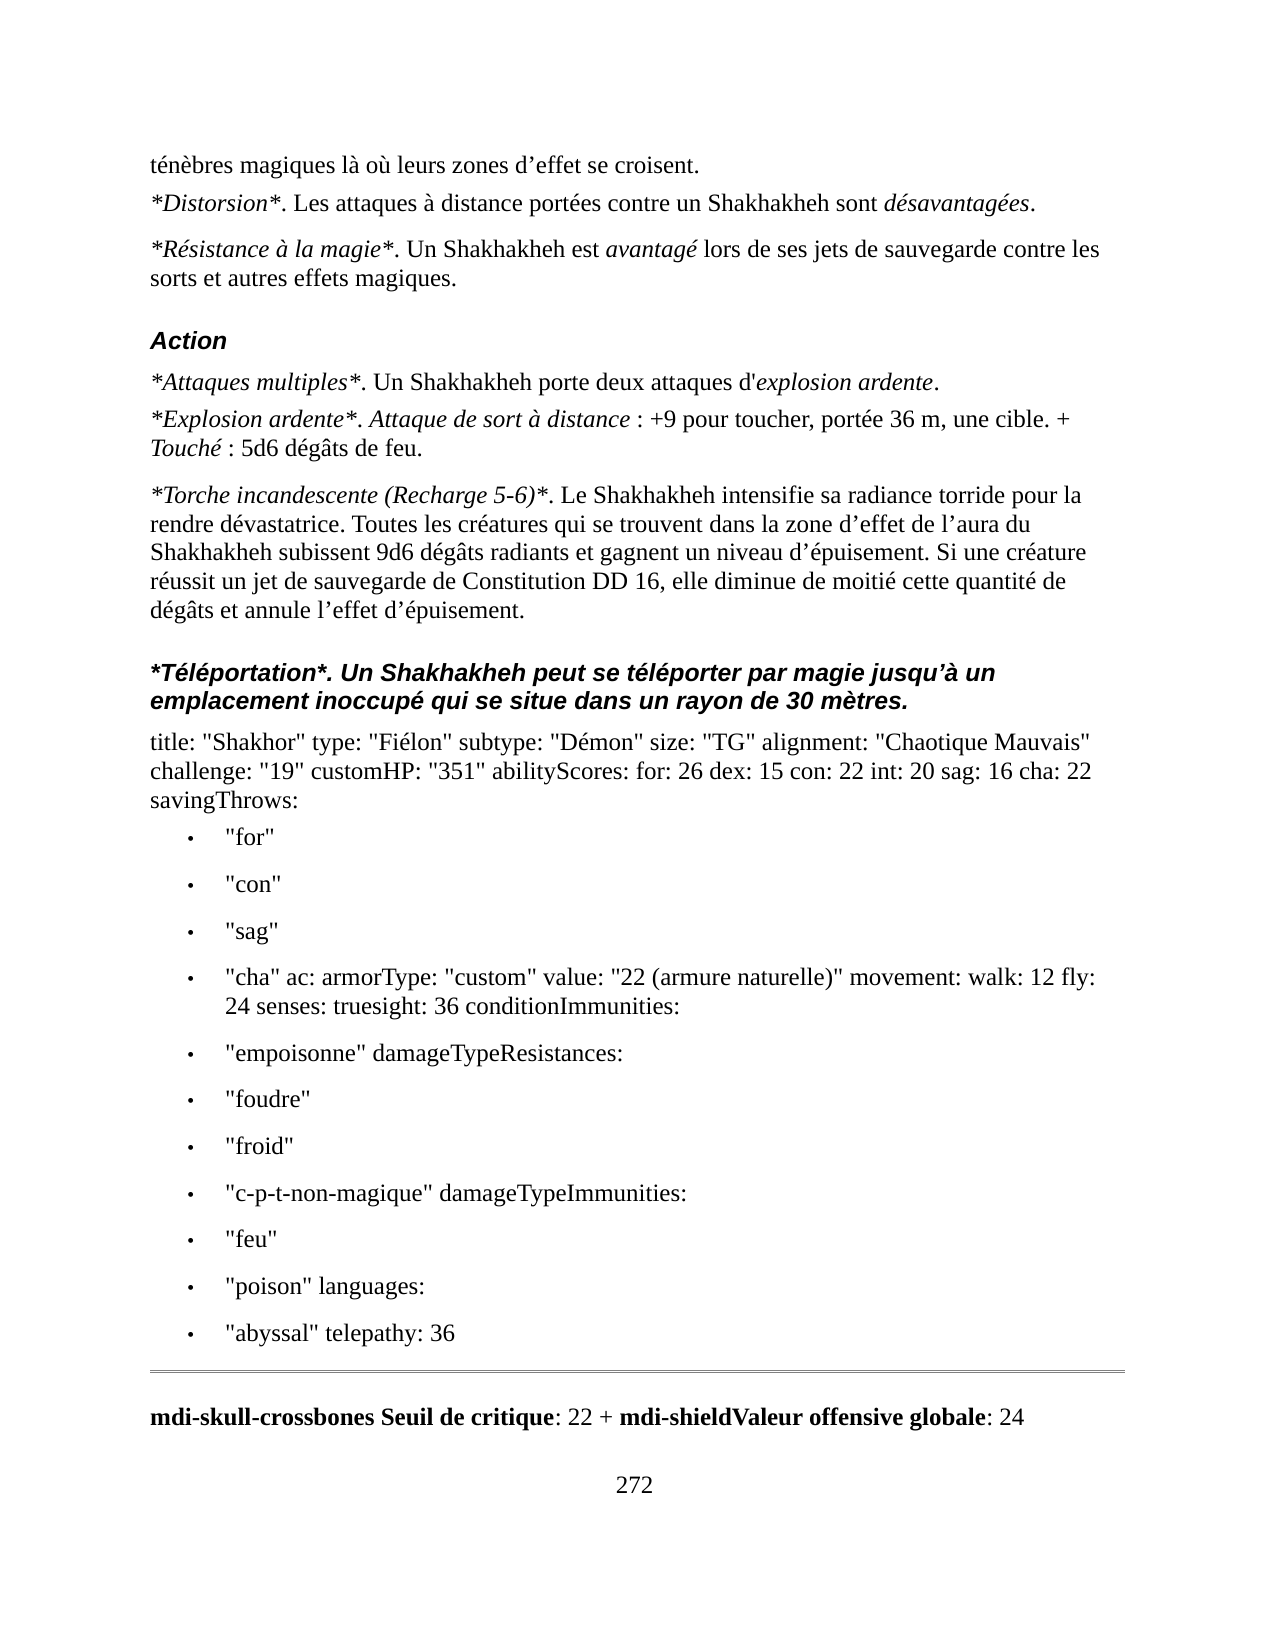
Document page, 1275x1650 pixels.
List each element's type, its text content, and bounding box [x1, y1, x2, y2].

list "poison" languages: [187, 1271, 1125, 1300]
list "c-p-t-non-magique" damageTypeImmunities: [187, 1178, 1125, 1207]
list "abyssal" telepathy: 36 [187, 1318, 1125, 1347]
text *Distorsion*. Les attaques à distance portées contre un Shakhakheh sont désavantagées. [150, 188, 1125, 216]
list "empoisonne" damageTypeResistances: [187, 1038, 1125, 1067]
list "for" [187, 822, 1125, 851]
subtitle *Téléportation*. Un Shakhakheh peut se téléporter par magie jusqu’à un emplacement inoccupé qui se situe dans un rayon de 30 mètres. [150, 658, 1125, 715]
text *Explosion ardente*. Attaque de sort à distance : +9 pour toucher, portée 36 m, une cible. + Touché : 5d6 dégâts de feu. [150, 404, 1125, 462]
text mdi-skull-crossbones Seuil de critique: 22 + mdi-shieldValeur offensive globale: 24 [150, 1402, 1125, 1431]
list "foudre" [187, 1084, 1125, 1113]
text *Torche incandescente (Recharge 5-6)*. Le Shakhakheh intensifie sa radiance torride pour la rendre dévastatrice. Toutes les créatures qui se trouvent dans la zone d’effet de l’aura du Shakhakheh subissent 9d6 dégâts radiants et gagnent un niveau d’épuisement. Si une créature réussit un jet de sauvegarde de Constitution DD 16, elle diminue de moitié cette quantité de dégâts et annule l’effet d’épuisement. [150, 480, 1125, 624]
text ténèbres magiques là où leurs zones d’effet se croisent. [150, 150, 1125, 179]
list "feu" [187, 1224, 1125, 1253]
list "con" [187, 869, 1125, 898]
list "froid" [187, 1131, 1125, 1160]
text *Résistance à la magie*. Un Shakhakheh est avantagé lors de ses jets de sauvegarde contre les sorts et autres effets magiques. [150, 234, 1125, 292]
subtitle Action [150, 326, 1125, 354]
text title: "Shakhor" type: "Fiélon" subtype: "Démon" size: "TG" alignment: "Chaotique Mauvais" challenge: "19" customHP: "351" abilityScores: for: 26 dex: 15 con: 22 int: 20 sag: 16 cha: 22 savingThrows: [150, 727, 1125, 813]
list "cha" ac: armorType: "custom" value: "22 (armure naturelle)" movement: walk: 12 fly: 24 senses: truesight: 36 conditionImmunities: [187, 962, 1125, 1020]
text *Attaques multiples*. Un Shakhakheh porte deux attaques d'explosion ardente. [150, 367, 1125, 396]
list "sag" [187, 916, 1125, 944]
